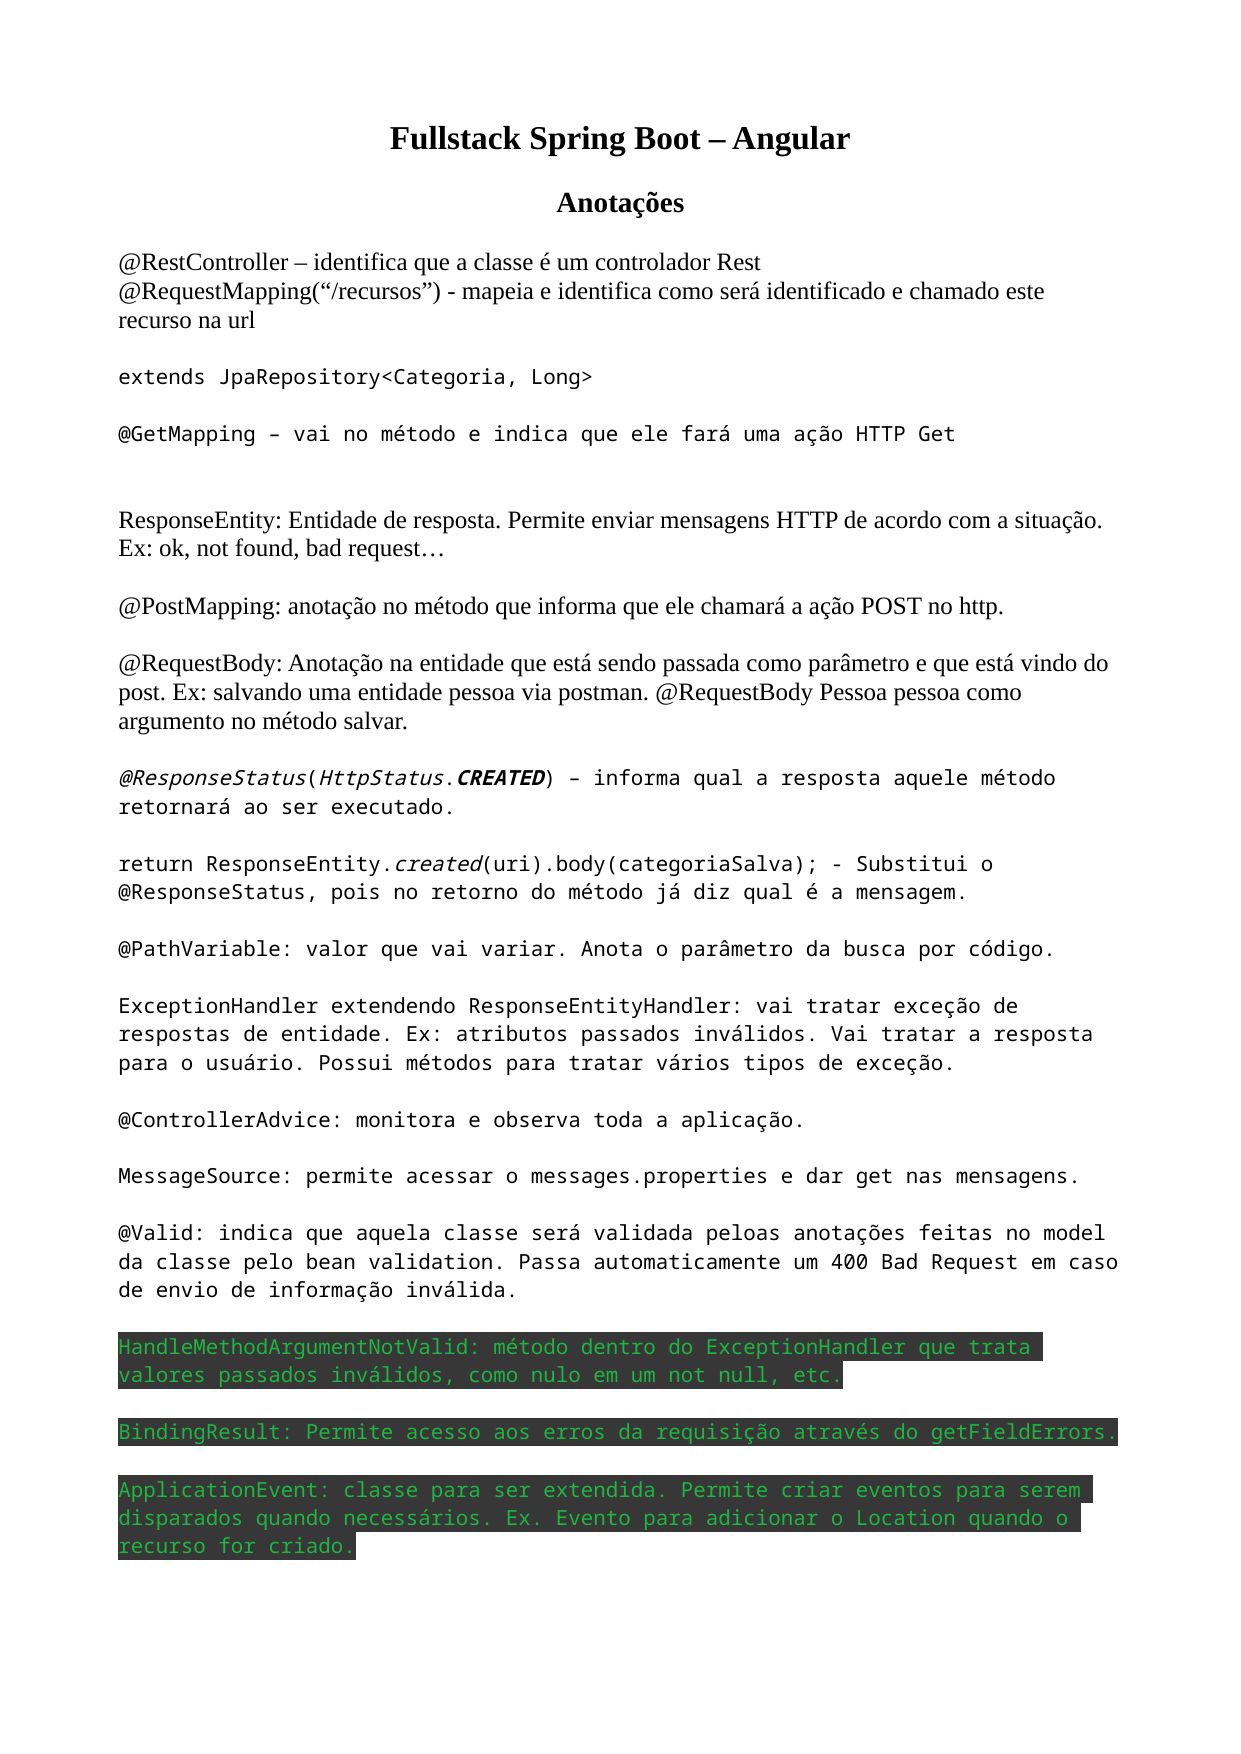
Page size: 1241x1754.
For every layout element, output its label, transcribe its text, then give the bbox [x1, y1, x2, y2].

text ApplicationEvent: classe para ser extendida. Permite criar eventos para serem disparados quando necessários. Ex. Evento para adicionar o Location quando o recurso for criado. [118, 1475, 1122, 1560]
text HandleMethodArgumentNotValid: método dentro do ExceptionHandler que trata valores passados inválidos, como nulo em um not null, etc. [118, 1332, 1122, 1389]
text extends JpaRepository<Categoria, Long> [118, 362, 1122, 391]
text BindingResult: Permite acesso aos erros da requisição através do getFieldErrors. [118, 1417, 1122, 1446]
text Fullstack Spring Boot – Angular [118, 118, 1122, 156]
text ResponseEntity: Entidade de resposta. Permite enviar mensagens HTTP de acordo com a situação. Ex: ok, not found, bad request… [118, 505, 1122, 562]
text @RequestMapping(“/recursos”) - mapeia e identifica como será identificado e chamado este recurso na url [118, 276, 1122, 334]
text @PathVariable: valor que vai variar. Anota o parâmetro da busca por código. [118, 934, 1122, 962]
text Anotações [118, 185, 1122, 219]
text @ResponseStatus(HttpStatus.CREATED) – informa qual a resposta aquele método retornará ao ser executado. [118, 763, 1122, 820]
text @PostMapping: anotação no método que informa que ele chamará a ação POST no http. [118, 591, 1122, 620]
text return ResponseEntity.created(uri).body(categoriaSalva); - Substitui o @ResponseStatus, pois no retorno do método já diz qual é a mensagem. [118, 849, 1122, 906]
text ExceptionHandler extendendo ResponseEntityHandler: vai tratar exceção de respostas de entidade. Ex: atributos passados inválidos. Vai tratar a resposta para o usuário. Possui métodos para tratar vários tipos de exceção. [118, 991, 1122, 1076]
text @ControllerAdvice: monitora e observa toda a aplicação. [118, 1105, 1122, 1133]
text @Valid: indica que aquela classe será validada peloas anotações feitas no model da classe pelo bean validation. Passa automaticamente um 400 Bad Request em caso de envio de informação inválida. [118, 1218, 1122, 1304]
text @RequestBody: Anotação na entidade que está sendo passada como parâmetro e que está vindo do post. Ex: salvando uma entidade pessoa via postman. @RequestBody Pessoa pessoa como argumento no método salvar. [118, 648, 1122, 735]
text @RestController – identifica que a classe é um controlador Rest [118, 247, 1122, 276]
text @GetMapping – vai no método e indica que ele fará uma ação HTTP Get [118, 419, 1122, 448]
text MessageSource: permite acessar o messages.properties e dar get nas mensagens. [118, 1162, 1122, 1190]
